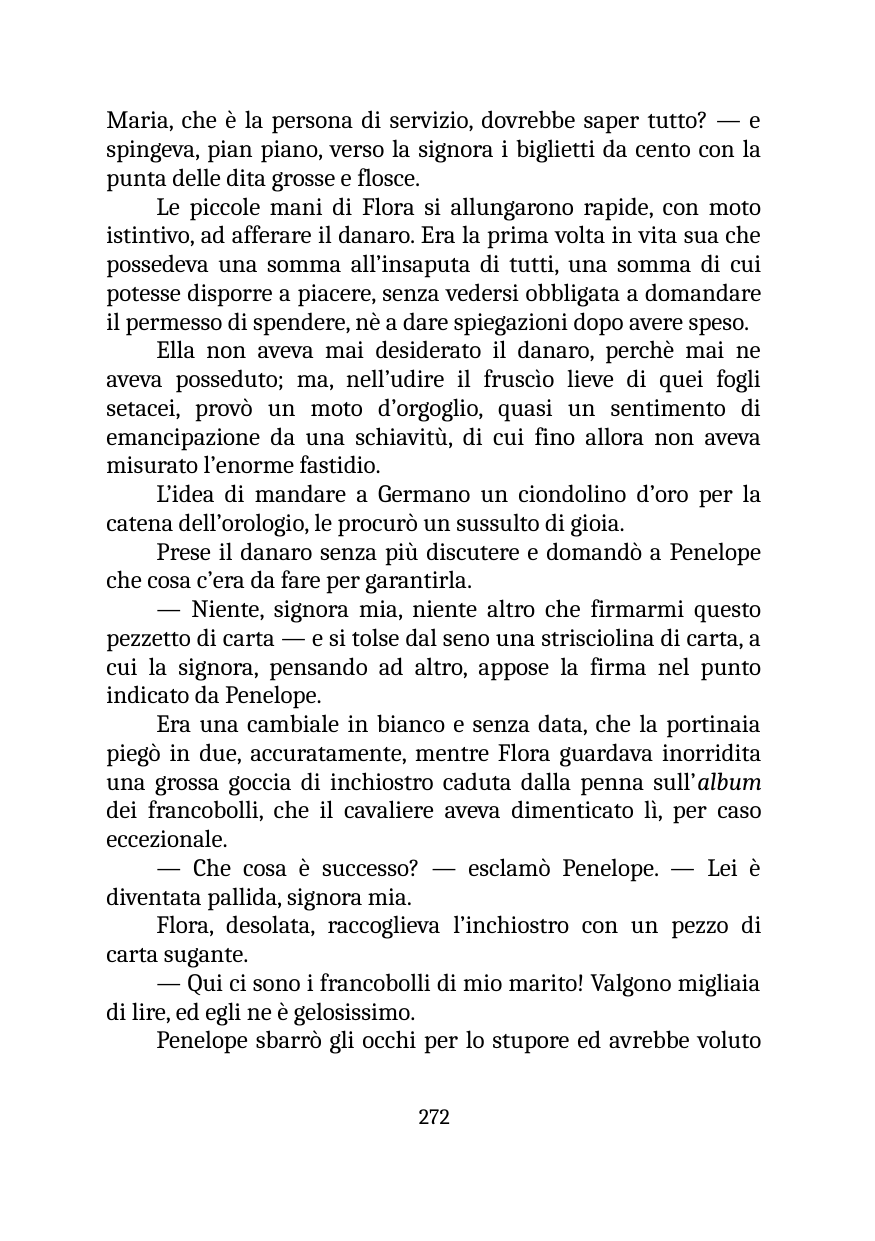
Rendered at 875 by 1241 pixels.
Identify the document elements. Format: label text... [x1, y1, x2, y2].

text — Niente, signora mia, niente altro che firmarmi questo pezzetto di carta — e si tolse dal seno una strisciolina di carta, a cui la signora, pensando ad altro, appose la firma nel punto indicato da Penelope. [106, 595, 762, 710]
text — Che cosa è successo? — esclamò Penelope. — Lei è diventata pallida, signora mia. [106, 854, 762, 911]
text Le piccole mani di Flora si allungarono rapide, con moto istintivo, ad afferare il danaro. Era la prima volta in vita sua che possedeva una somma all’insaputa di tutti, una somma di cui potesse disporre a piacere, senza vedersi obbligata a domandare il permesso di spendere, nè a dare spiegazioni dopo avere speso. [106, 192, 762, 336]
text Flora, desolata, raccoglieva l’inchiostro con un pezzo di carta sugante. [106, 911, 762, 969]
text L’idea di mandare a Germano un ciondolino d’oro per la catena dell’orologio, le procurò un sussulto di gioia. [106, 480, 762, 537]
text Ella non aveva mai desiderato il danaro, perchè mai ne aveva posseduto; ma, nell’udire il fruscìo lieve di quei fogli setacei, provò un moto d’orgoglio, quasi un sentimento di emancipazione da una schiavitù, di cui fino allora non aveva misurato l’enorme fastidio. [106, 336, 762, 480]
text Prese il danaro senza più discutere e domandò a Penelope che cosa c’era da fare per garantirla. [106, 537, 762, 595]
text — Qui ci sono i francobolli di mio marito! Valgono migliaia di lire, ed egli ne è gelosissimo. [106, 969, 762, 1026]
text Era una cambiale in bianco e senza data, che la portinaia piegò in due, accuratamente, mentre Flora guardava inorridita una grossa goccia di inchiostro caduta dalla penna sull’album dei francobolli, che il cavaliere aveva dimenticato lì, per caso eccezionale. [106, 710, 762, 854]
text Penelope sbarrò gli occhi per lo stupore ed avrebbe voluto [106, 1026, 762, 1055]
text Maria, che è la persona di servizio, dovrebbe saper tutto? — e spingeva, pian piano, verso la signora i biglietti da cento con la punta delle dita grosse e flosce. [106, 106, 762, 192]
